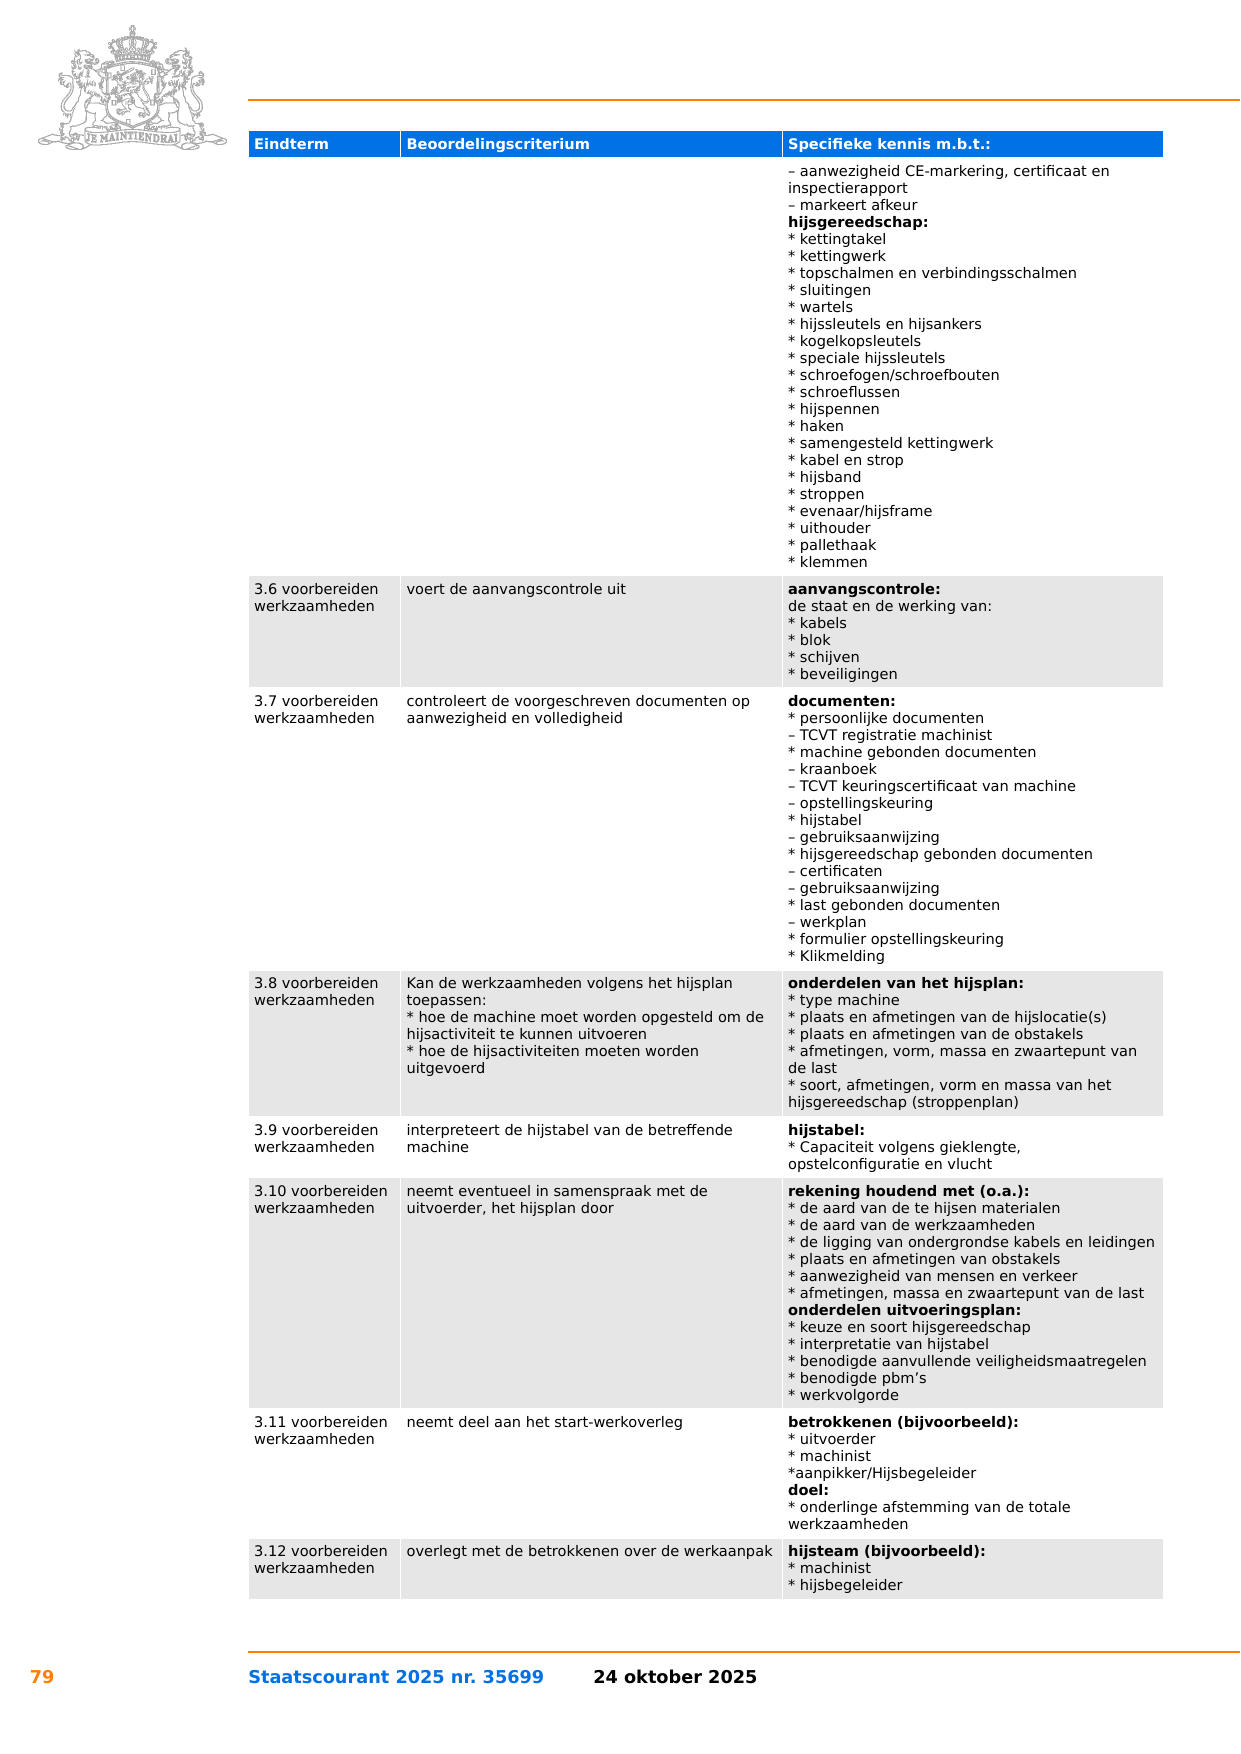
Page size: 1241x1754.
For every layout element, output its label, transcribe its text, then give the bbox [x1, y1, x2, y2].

table_cell 3.8 voorbereiden werkzaamheden [249, 971, 400, 1116]
table_cell neemt eventueel in samenspraak met de uitvoerder, het hijsplan door [401, 1178, 782, 1408]
table_cell betrokkenen (bijvoorbeeld): * uitvoerder * machinist *aanpikker/Hijsbegeleider doel: * onderlinge afstemming van de totale werkzaamheden [783, 1409, 1163, 1538]
table_header Beoordelingscriterium [401, 131, 782, 157]
table_cell [249, 158, 400, 575]
table_cell 3.11 voorbereiden werkzaamheden [249, 1409, 400, 1538]
table_cell 3.12 voorbereiden werkzaamheden [249, 1539, 400, 1599]
table_cell 3.6 voorbereiden werkzaamheden [249, 576, 400, 687]
table_cell documenten: * persoonlijke documenten – TCVT registratie machinist * machine gebonden documenten – kraanboek – TCVT keuringscertificaat van machine – opstellingskeuring * hijstabel – gebruiksaanwijzing * hijsgereedschap gebonden documenten – certificaten – gebruiksaanwijzing * last gebonden documenten – werkplan * formulier opstellingskeuring * Klikmelding [783, 689, 1163, 969]
picture [38, 25, 227, 150]
table_cell – aanwezigheid CE-markering, certificaat en inspectierapport – markeert afkeur hijsgereedschap: * kettingtakel * kettingwerk * topschalmen en verbindingsschalmen * sluitingen * wartels * hijssleutels en hijsankers * kogelkopsleutels * speciale hijssleutels * schroefogen/schroefbouten * schroeflussen * hijspennen * haken * samengesteld kettingwerk * kabel en strop * hijsband * stroppen * evenaar/hijsframe * uithouder * pallethaak * klemmen [783, 158, 1163, 575]
table_cell 3.7 voorbereiden werkzaamheden [249, 689, 400, 969]
table_cell controleert de voorgeschreven documenten op aanwezigheid en volledigheid [401, 689, 782, 969]
table_cell 3.10 voorbereiden werkzaamheden [249, 1178, 400, 1408]
table_cell 3.9 voorbereiden werkzaamheden [249, 1117, 400, 1177]
table_cell aanvangscontrole: de staat en de werking van: * kabels * blok * schijven * beveiligingen [783, 576, 1163, 687]
table_cell Kan de werkzaamheden volgens het hijsplan toepassen: * hoe de machine moet worden opgesteld om de hijsactiviteit te kunnen uitvoeren * hoe de hijsactiviteiten moeten worden uitgevoerd [401, 971, 782, 1116]
table_cell hijstabel: * Capaciteit volgens gieklengte, opstelconfiguratie en vlucht [783, 1117, 1163, 1177]
table_cell neemt deel aan het start-werkoverleg [401, 1409, 782, 1538]
table_cell [401, 158, 782, 575]
table_header Eindterm [249, 131, 400, 157]
table_header Specifieke kennis m.b.t.: [783, 131, 1163, 157]
table_cell voert de aanvangscontrole uit [401, 576, 782, 687]
table_cell interpreteert de hijstabel van de betreffende machine [401, 1117, 782, 1177]
table_cell overlegt met de betrokkenen over de werkaanpak [401, 1539, 782, 1599]
table_cell rekening houdend met (o.a.): * de aard van de te hijsen materialen * de aard van de werkzaamheden * de ligging van ondergrondse kabels en leidingen * plaats en afmetingen van obstakels * aanwezigheid van mensen en verkeer * afmetingen, massa en zwaartepunt van de last onderdelen uitvoeringsplan: * keuze en soort hijsgereedschap * interpretatie van hijstabel * benodigde aanvullende veiligheidsmaatregelen * benodigde pbm’s * werkvolgorde [783, 1178, 1163, 1408]
table_cell hijsteam (bijvoorbeeld): * machinist * hijsbegeleider [783, 1539, 1163, 1599]
table_cell onderdelen van het hijsplan: * type machine * plaats en afmetingen van de hijslocatie(s) * plaats en afmetingen van de obstakels * afmetingen, vorm, massa en zwaartepunt van de last * soort, afmetingen, vorm en massa van het hijsgereedschap (stroppenplan) [783, 971, 1163, 1116]
